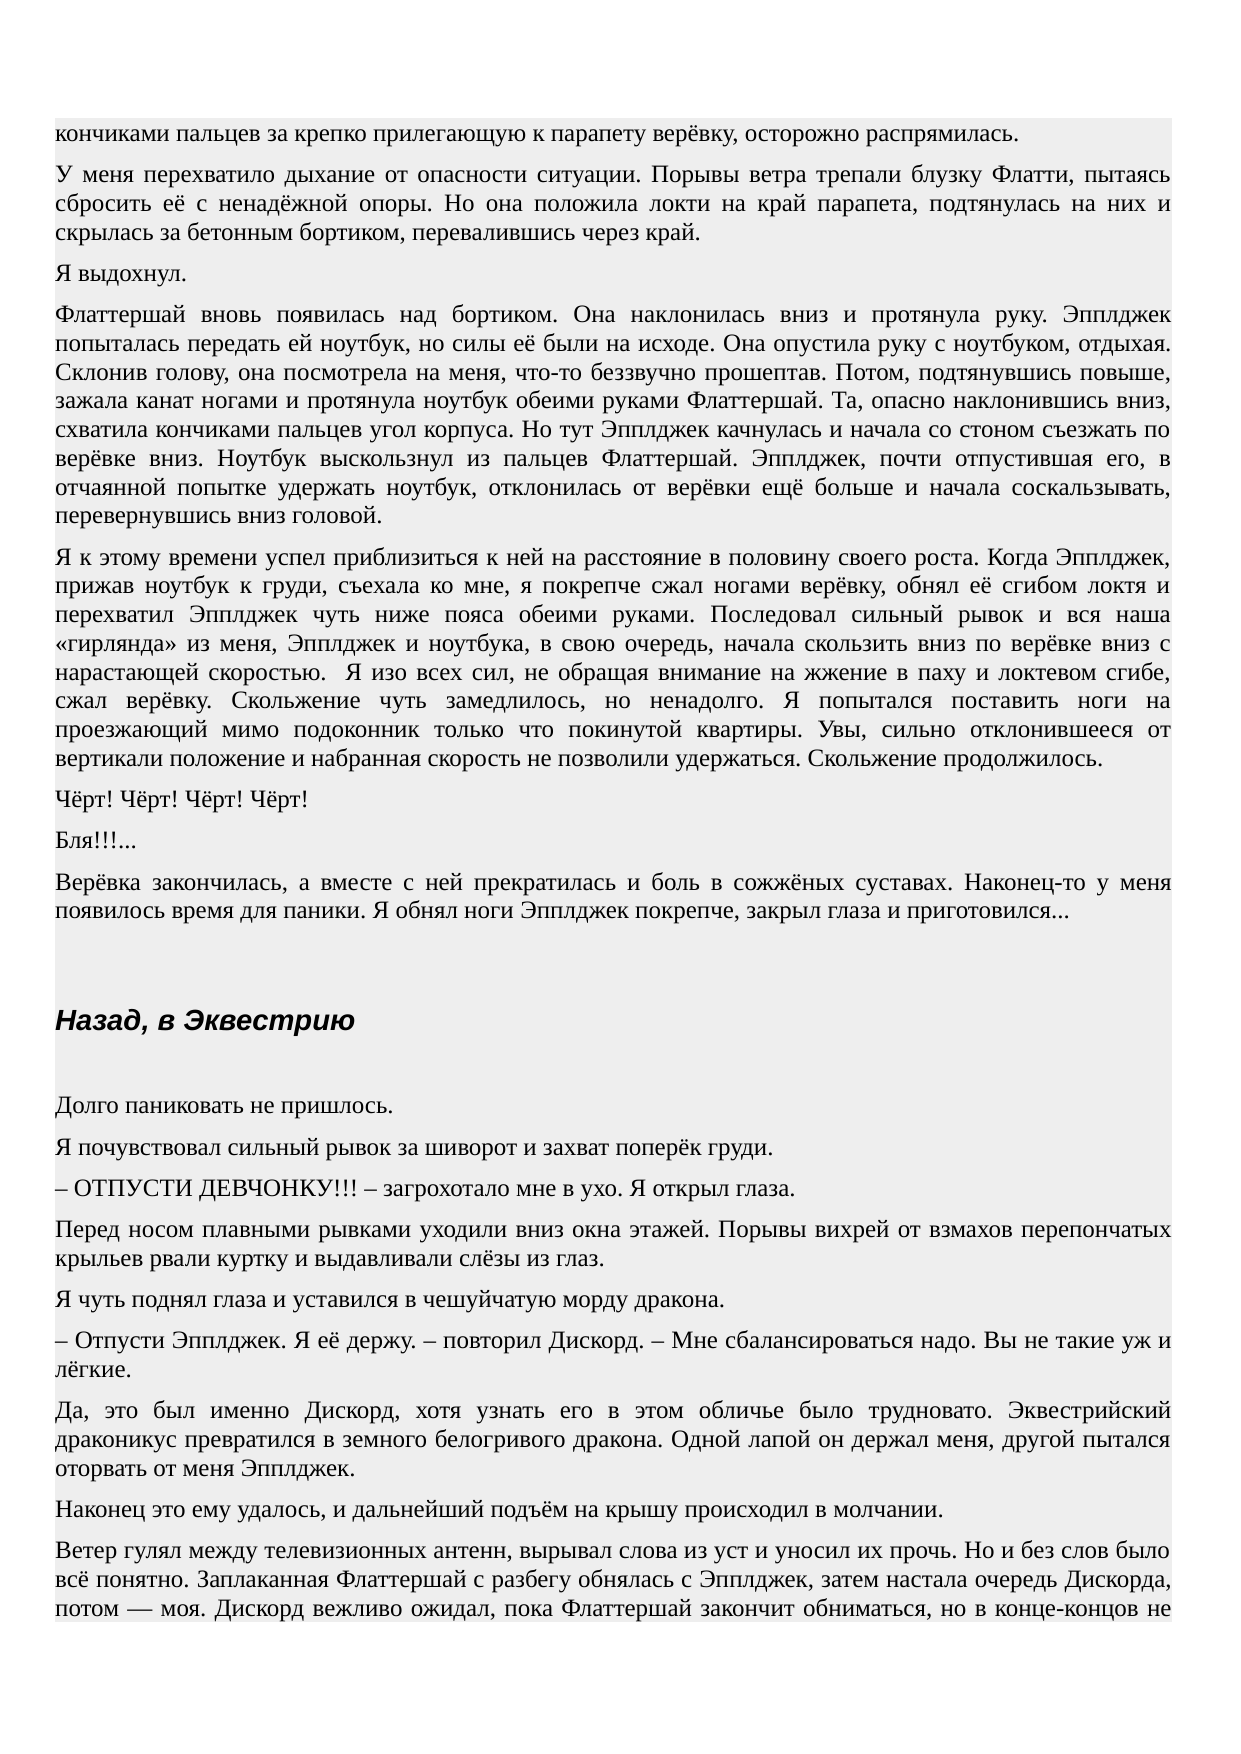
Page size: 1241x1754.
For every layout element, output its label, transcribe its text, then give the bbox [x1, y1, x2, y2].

text Я к этому времени успел приблизиться к ней на расстояние в половину своего роста. Когда Эпплджек, прижав ноутбук к груди, съехала ко мне, я покрепче сжал ногами верёвку, обнял её сгибом локтя и перехватил Эпплджек чуть ниже пояса обеими руками. Последовал сильный рывок и вся наша «гирлянда» из меня, Эпплджек и ноутбука, в свою очередь, начала скользить вниз по верёвке вниз с нарастающей скоростью. Я изо всех сил, не обращая внимание на жжение в паху и локтевом сгибе, сжал верёвку. Скольжение чуть замедлилось, но ненадолго. Я попытался поставить ноги на проезжающий мимо подоконник только что покинутой квартиры. Увы, сильно отклонившееся от вертикали положение и набранная скорость не позволили удержаться. Скольжение продолжилось. [55, 542, 1172, 772]
text Чёрт! Чёрт! Чёрт! Чёрт! [55, 784, 1172, 813]
text Я выдохнул. [55, 258, 1172, 287]
subtitle Назад, в Эквестрию [55, 1003, 1172, 1037]
text Я почувствовал сильный рывок за шиворот и захват поперёк груди. [55, 1132, 1172, 1160]
text – Отпусти Эпплджек. Я её держу. – повторил Дискорд. – Мне сбалансироваться надо. Вы не такие уж и лёгкие. [55, 1325, 1172, 1383]
text – ОТПУСТИ ДЕВЧОНКУ!!! – загрохотало мне в ухо. Я открыл глаза. [55, 1173, 1172, 1202]
text Флаттершай вновь появилась над бортиком. Она наклонилась вниз и протянула руку. Эпплджек попыталась передать ей ноутбук, но силы её были на исходе. Она опустила руку с ноутбуком, отдыхая. Склонив голову, она посмотрела на меня, что-то беззвучно прошептав. Потом, подтянувшись повыше, зажала канат ногами и протянула ноутбук обеими руками Флаттершай. Та, опасно наклонившись вниз, схватила кончиками пальцев угол корпуса. Но тут Эпплджек качнулась и начала со стоном съезжать по верёвке вниз. Ноутбук выскользнул из пальцев Флаттершай. Эпплджек, почти отпустившая его, в отчаянной попытке удержать ноутбук, отклонилась от верёвки ещё больше и начала соскальзывать, перевернувшись вниз головой. [55, 299, 1172, 529]
text Наконец это ему удалось, и дальнейший подъём на крышу происходил в молчании. [55, 1494, 1172, 1523]
text Перед носом плавными рывками уходили вниз окна этажей. Порывы вихрей от взмахов перепончатых крыльев рвали куртку и выдавливали слёзы из глаз. [55, 1214, 1172, 1272]
text У меня перехватило дыхание от опасности ситуации. Порывы ветра трепали блузку Флатти, пытаясь сбросить её с ненадёжной опоры. Но она положила локти на край парапета, подтянулась на них и скрылась за бетонным бортиком, перевалившись через край. [55, 159, 1172, 246]
text Да, это был именно Дискорд, хотя узнать его в этом обличье было трудновато. Эквестрийский драконикус превратился в земного белогривого дракона. Одной лапой он держал меня, другой пытался оторвать от меня Эпплджек. [55, 1395, 1172, 1482]
text кончиками пальцев за крепко прилегающую к парапету верёвку, осторожно распрямилась. [55, 118, 1172, 147]
text Бля!!!... [55, 826, 1172, 854]
text Долго паниковать не пришлось. [55, 1090, 1172, 1119]
text Ветер гулял между телевизионных антенн, вырывал слова из уст и уносил их прочь. Но и без слов было всё понятно. Заплаканная Флаттершай с разбегу обнялась с Эпплджек, затем настала очередь Дискорда, потом — моя. Дискорд вежливо ожидал, пока Флаттершай закончит обниматься, но в конце-концов не [55, 1535, 1172, 1622]
text Верёвка закончилась, а вместе с ней прекратилась и боль в сожжёных суставах. Наконец-то у меня появилось время для паники. Я обнял ноги Эпплджек покрепче, закрыл глаза и приготовился... [55, 867, 1172, 924]
text Я чуть поднял глаза и уставился в чешуйчатую морду дракона. [55, 1284, 1172, 1313]
